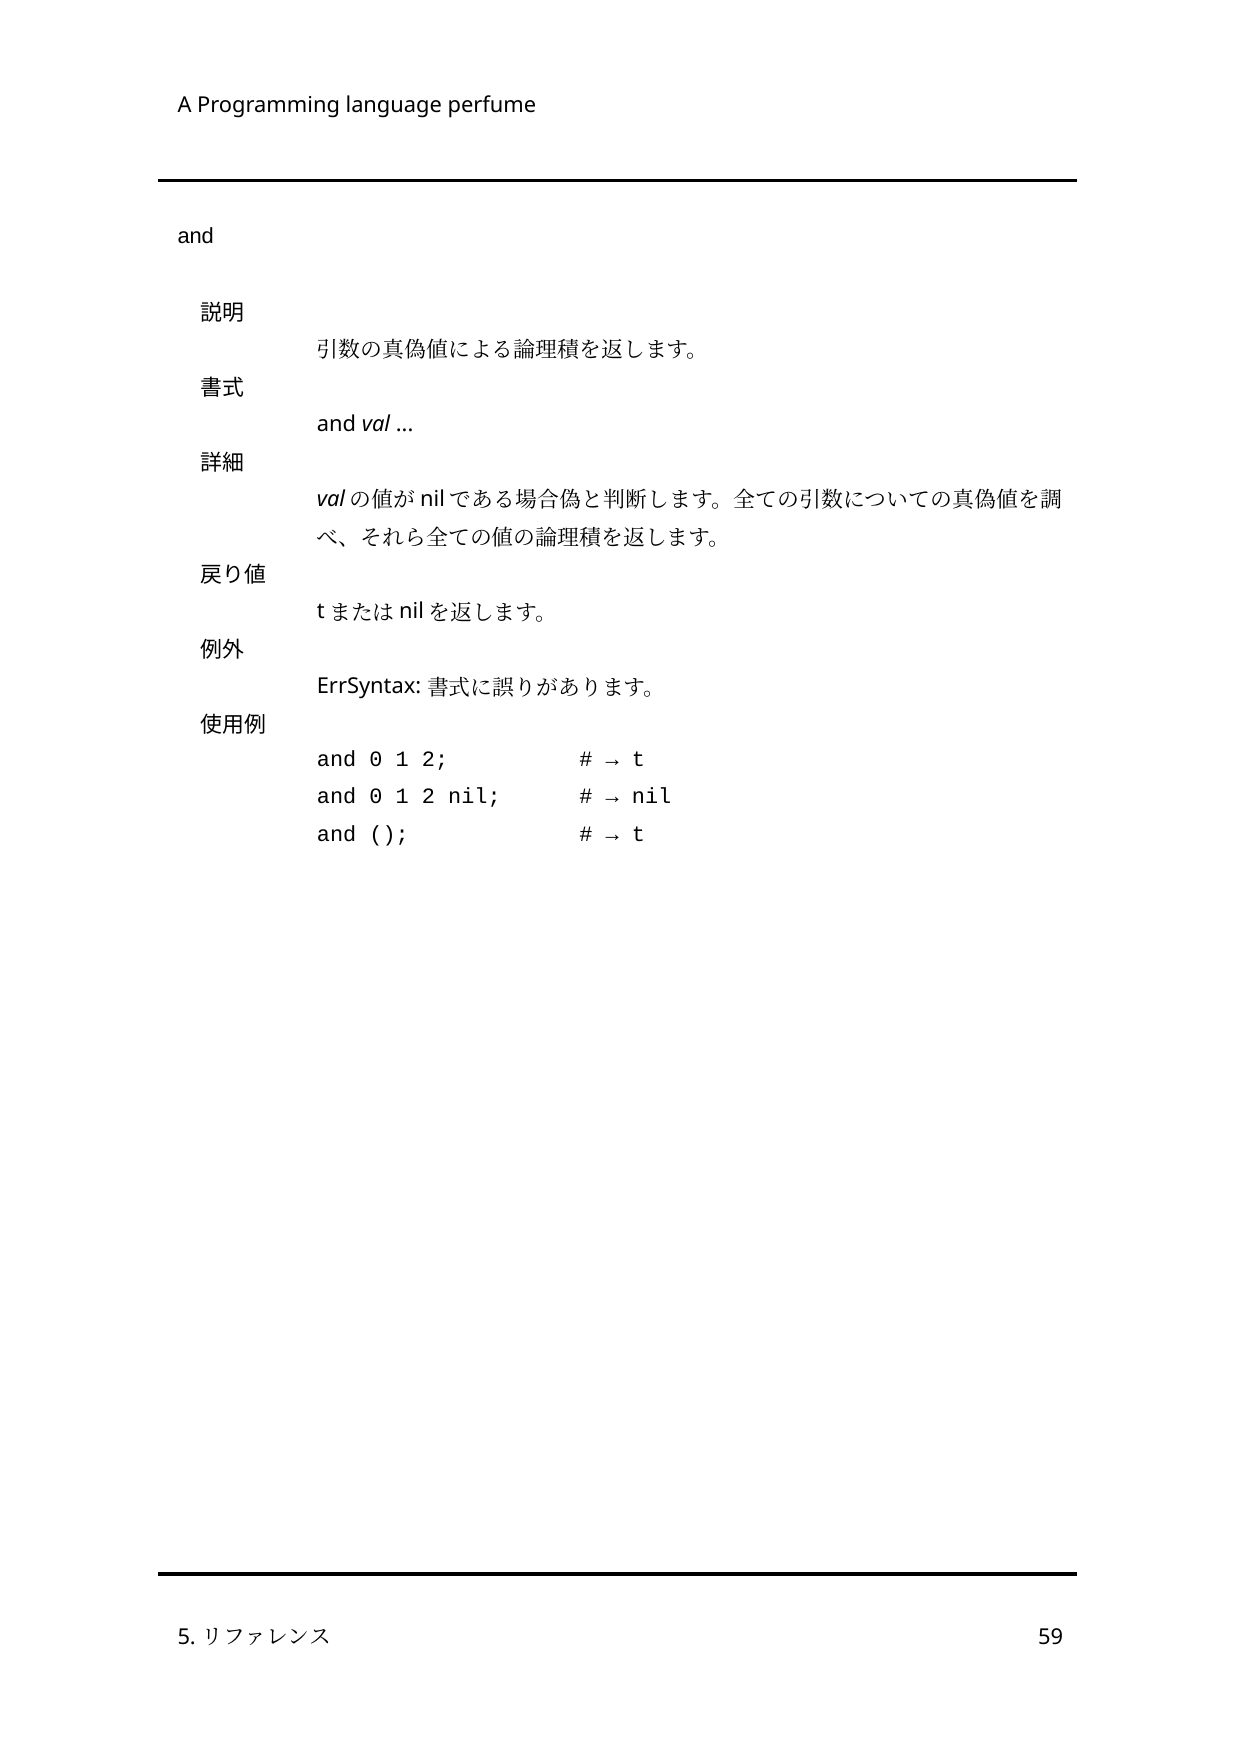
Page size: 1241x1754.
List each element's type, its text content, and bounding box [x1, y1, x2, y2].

table_header 説明 [200, 292, 317, 367]
table_cell 書式 [200, 367, 317, 442]
table_cell and val ... [317, 367, 1063, 442]
table_cell 戻り値 [200, 554, 317, 629]
subtitle and [177, 217, 1063, 254]
table_cell ErrSyntax: 書式に誤りがあります。 [317, 629, 1063, 704]
table_cell 例外 [200, 629, 317, 704]
table_cell and 0 1 2; # → t and 0 1 2 nil; # → nil and (); # → t [317, 704, 1063, 854]
table_cell 使用例 [200, 704, 317, 854]
table_cell valの値がnilである場合偽と判断します。全ての引数についての真偽値を調べ、それら全ての値の論理積を返します。 [317, 442, 1063, 554]
table_cell tまたはnilを返します。 [317, 554, 1063, 629]
table_header 引数の真偽値による論理積を返します。 [317, 292, 1063, 367]
table_cell 詳細 [200, 442, 317, 554]
